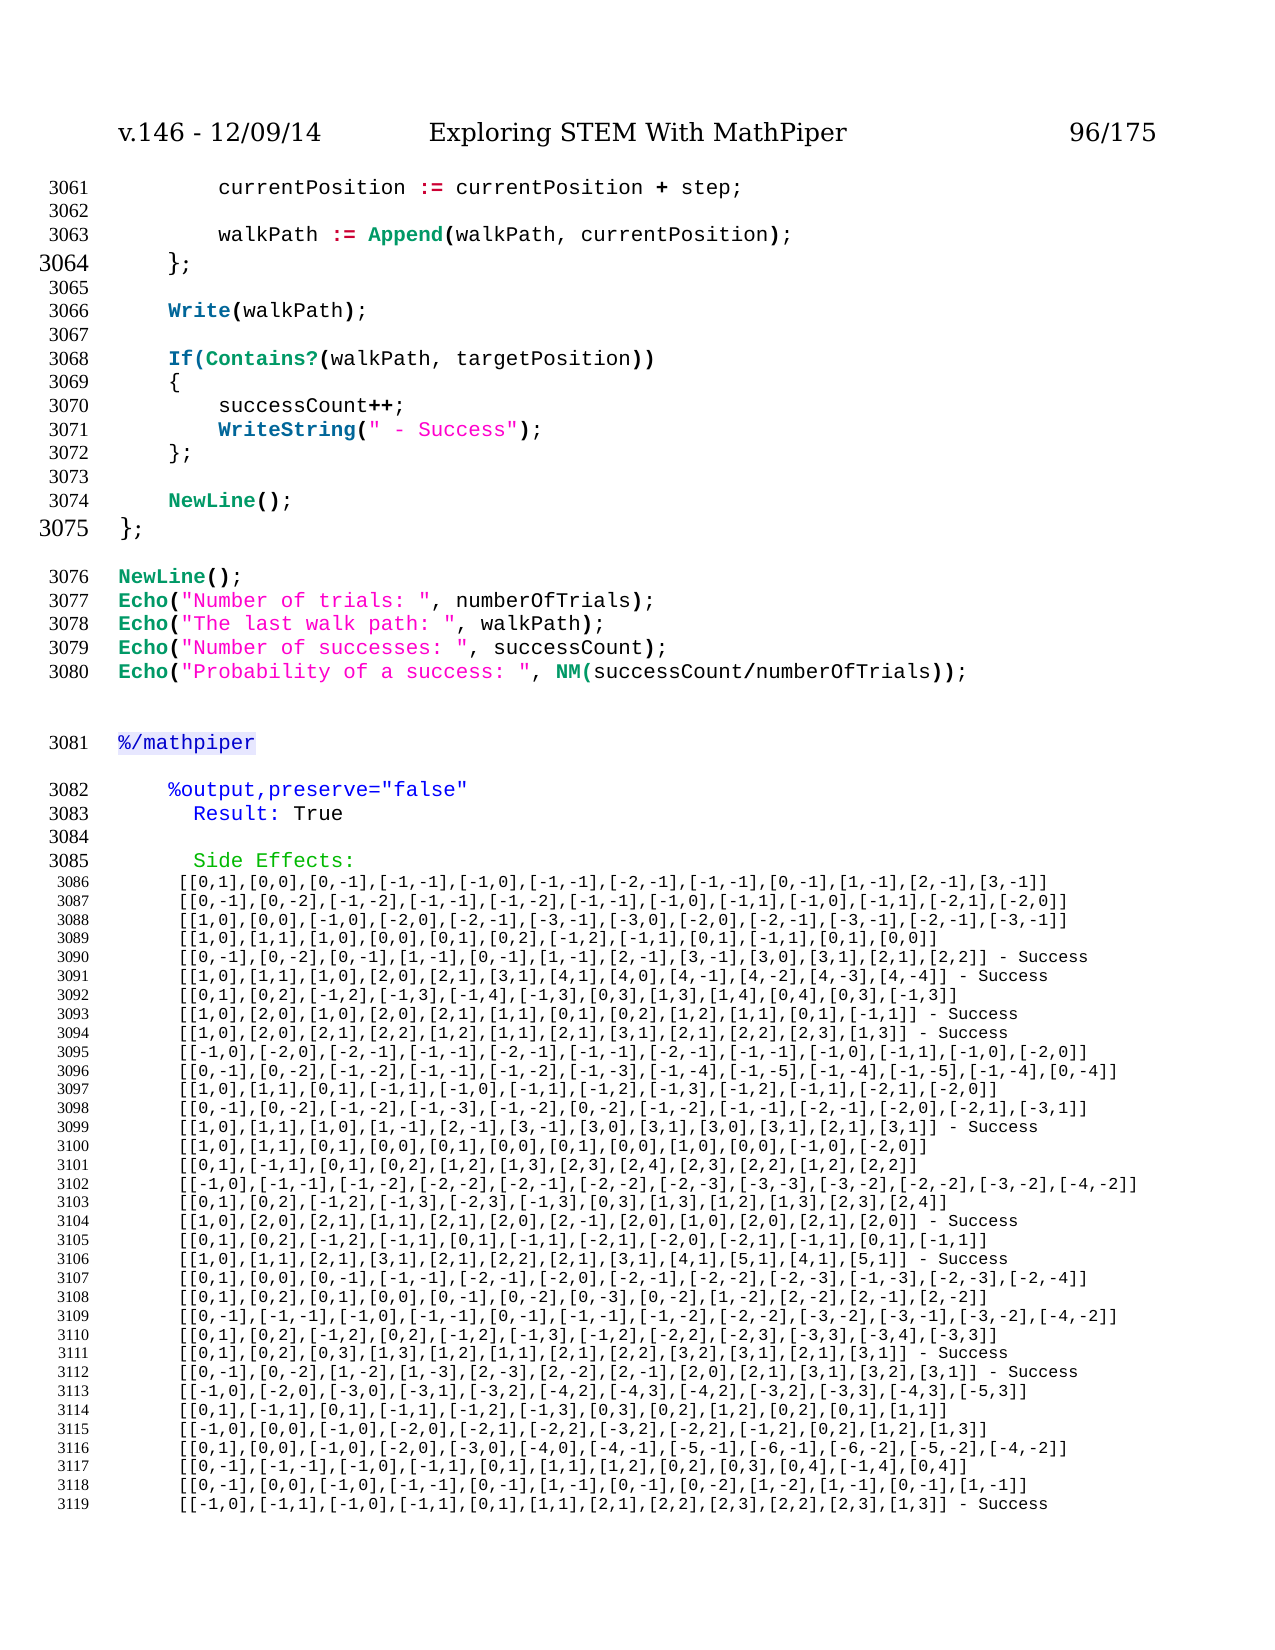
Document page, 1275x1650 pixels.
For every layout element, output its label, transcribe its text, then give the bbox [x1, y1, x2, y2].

text [[-1,0],[-1,-1],[-1,-2],[-2,-2],[-2,-1],[-2,-2],[-2,-3],[-3,-3],[-3,-2],[-2,-2],[-3,-2],[-4,-2]] [118, 1175, 1157, 1194]
text [[1,0],[1,1],[0,1],[0,0],[0,1],[0,0],[0,1],[0,0],[1,0],[0,0],[-1,0],[-2,0]] [118, 1137, 1157, 1156]
text }; [118, 248, 1157, 277]
text [[0,1],[0,2],[-1,2],[-1,3],[-2,3],[-1,3],[0,3],[1,3],[1,2],[1,3],[2,3],[2,4]] [118, 1194, 1157, 1213]
text Result: True [118, 803, 1157, 826]
text successCount++; [118, 395, 1157, 419]
text walkPath := Append(walkPath, currentPosition); [118, 224, 1157, 248]
text [[1,0],[2,0],[2,1],[1,1],[2,1],[2,0],[2,-1],[2,0],[1,0],[2,0],[2,1],[2,0]] - Success [118, 1213, 1157, 1232]
text Write(walkPath); [118, 301, 1157, 324]
text }; [118, 513, 1157, 542]
text %/mathpiper [118, 732, 1157, 755]
text [[0,-1],[0,-2],[-1,-2],[-1,-1],[-1,-2],[-1,-1],[-1,0],[-1,1],[-1,0],[-1,1],[-2,1],[-2,0]] [118, 892, 1157, 911]
text Side Effects: [118, 850, 1157, 873]
text [[0,-1],[-1,-1],[-1,0],[-1,1],[0,1],[1,1],[1,2],[0,2],[0,3],[0,4],[-1,4],[0,4]] [118, 1458, 1157, 1477]
text [[0,1],[0,0],[0,-1],[-1,-1],[-1,0],[-1,-1],[-2,-1],[-1,-1],[0,-1],[1,-1],[2,-1],[3,-1]] [118, 873, 1157, 892]
text WriteString(" - Success"); [118, 419, 1157, 442]
text %output,preserve="false" [118, 779, 1157, 803]
text [[-1,0],[-1,1],[-1,0],[-1,1],[0,1],[1,1],[2,1],[2,2],[2,3],[2,2],[2,3],[1,3]] - Success [118, 1496, 1157, 1514]
text Echo("Number of trials: ", numberOfTrials); [118, 590, 1157, 613]
text NewLine(); [118, 566, 1157, 590]
text [[0,1],[-1,1],[0,1],[-1,1],[-1,2],[-1,3],[0,3],[0,2],[1,2],[0,2],[0,1],[1,1]] [118, 1401, 1157, 1420]
text [[0,1],[0,2],[-1,2],[-1,3],[-1,4],[-1,3],[0,3],[1,3],[1,4],[0,4],[0,3],[-1,3]] [118, 987, 1157, 1006]
text [[0,1],[-1,1],[0,1],[0,2],[1,2],[1,3],[2,3],[2,4],[2,3],[2,2],[1,2],[2,2]] [118, 1156, 1157, 1175]
text [[0,1],[0,2],[0,1],[0,0],[0,-1],[0,-2],[0,-3],[0,-2],[1,-2],[2,-2],[2,-1],[2,-2]] [118, 1288, 1157, 1307]
text [[1,0],[1,1],[1,0],[1,-1],[2,-1],[3,-1],[3,0],[3,1],[3,0],[3,1],[2,1],[3,1]] - Success [118, 1119, 1157, 1137]
text [[0,-1],[0,-2],[0,-1],[1,-1],[0,-1],[1,-1],[2,-1],[3,-1],[3,0],[3,1],[2,1],[2,2]] - Success [118, 949, 1157, 968]
text currentPosition := currentPosition + step; [118, 177, 1157, 200]
text [[0,1],[0,2],[0,3],[1,3],[1,2],[1,1],[2,1],[2,2],[3,2],[3,1],[2,1],[3,1]] - Success [118, 1345, 1157, 1364]
text [[0,-1],[0,-2],[-1,-2],[-1,-3],[-1,-2],[0,-2],[-1,-2],[-1,-1],[-2,-1],[-2,0],[-2,1],[-3,1]] [118, 1100, 1157, 1119]
text [[-1,0],[-2,0],[-3,0],[-3,1],[-3,2],[-4,2],[-4,3],[-4,2],[-3,2],[-3,3],[-4,3],[-5,3]] [118, 1383, 1157, 1401]
text { [118, 371, 1157, 395]
text [[1,0],[1,1],[2,1],[3,1],[2,1],[2,2],[2,1],[3,1],[4,1],[5,1],[4,1],[5,1]] - Success [118, 1251, 1157, 1269]
text [[0,1],[0,0],[-1,0],[-2,0],[-3,0],[-4,0],[-4,-1],[-5,-1],[-6,-1],[-6,-2],[-5,-2],[-4,-2]] [118, 1439, 1157, 1458]
text [[1,0],[1,1],[0,1],[-1,1],[-1,0],[-1,1],[-1,2],[-1,3],[-1,2],[-1,1],[-2,1],[-2,0]] [118, 1081, 1157, 1100]
text [[0,-1],[0,0],[-1,0],[-1,-1],[0,-1],[1,-1],[0,-1],[0,-2],[1,-2],[1,-1],[0,-1],[1,-1]] [118, 1477, 1157, 1496]
text [[0,1],[0,2],[-1,2],[0,2],[-1,2],[-1,3],[-1,2],[-2,2],[-2,3],[-3,3],[-3,4],[-3,3]] [118, 1326, 1157, 1345]
text [[0,-1],[0,-2],[1,-2],[1,-3],[2,-3],[2,-2],[2,-1],[2,0],[2,1],[3,1],[3,2],[3,1]] - Success [118, 1364, 1157, 1383]
text [[1,0],[2,0],[1,0],[2,0],[2,1],[1,1],[0,1],[0,2],[1,2],[1,1],[0,1],[-1,1]] - Success [118, 1006, 1157, 1024]
text [[-1,0],[-2,0],[-2,-1],[-1,-1],[-2,-1],[-1,-1],[-2,-1],[-1,-1],[-1,0],[-1,1],[-1,0],[-2,0]] [118, 1043, 1157, 1062]
text Echo("Probability of a success: ", NM(successCount/numberOfTrials)); [118, 661, 1157, 684]
text [[0,1],[0,2],[-1,2],[-1,1],[0,1],[-1,1],[-2,1],[-2,0],[-2,1],[-1,1],[0,1],[-1,1]] [118, 1232, 1157, 1251]
text If(Contains?(walkPath, targetPosition)) [118, 348, 1157, 371]
text Echo("Number of successes: ", successCount); [118, 637, 1157, 661]
text [[1,0],[0,0],[-1,0],[-2,0],[-2,-1],[-3,-1],[-3,0],[-2,0],[-2,-1],[-3,-1],[-2,-1],[-3,-1]] [118, 911, 1157, 930]
text Echo("The last walk path: ", walkPath); [118, 613, 1157, 637]
text [[0,1],[0,0],[0,-1],[-1,-1],[-2,-1],[-2,0],[-2,-1],[-2,-2],[-2,-3],[-1,-3],[-2,-3],[-2,-4]] [118, 1269, 1157, 1288]
text }; [118, 442, 1157, 466]
text [[1,0],[2,0],[2,1],[2,2],[1,2],[1,1],[2,1],[3,1],[2,1],[2,2],[2,3],[1,3]] - Success [118, 1024, 1157, 1043]
text [[0,-1],[0,-2],[-1,-2],[-1,-1],[-1,-2],[-1,-3],[-1,-4],[-1,-5],[-1,-4],[-1,-5],[-1,-4],[0,-4]] [118, 1062, 1157, 1081]
text [[1,0],[1,1],[1,0],[2,0],[2,1],[3,1],[4,1],[4,0],[4,-1],[4,-2],[4,-3],[4,-4]] - Success [118, 968, 1157, 987]
text NewLine(); [118, 490, 1157, 513]
text [[0,-1],[-1,-1],[-1,0],[-1,-1],[0,-1],[-1,-1],[-1,-2],[-2,-2],[-3,-2],[-3,-1],[-3,-2],[-4,-2]] [118, 1307, 1157, 1326]
text [[-1,0],[0,0],[-1,0],[-2,0],[-2,1],[-2,2],[-3,2],[-2,2],[-1,2],[0,2],[1,2],[1,3]] [118, 1420, 1157, 1439]
text [[1,0],[1,1],[1,0],[0,0],[0,1],[0,2],[-1,2],[-1,1],[0,1],[-1,1],[0,1],[0,0]] [118, 930, 1157, 949]
